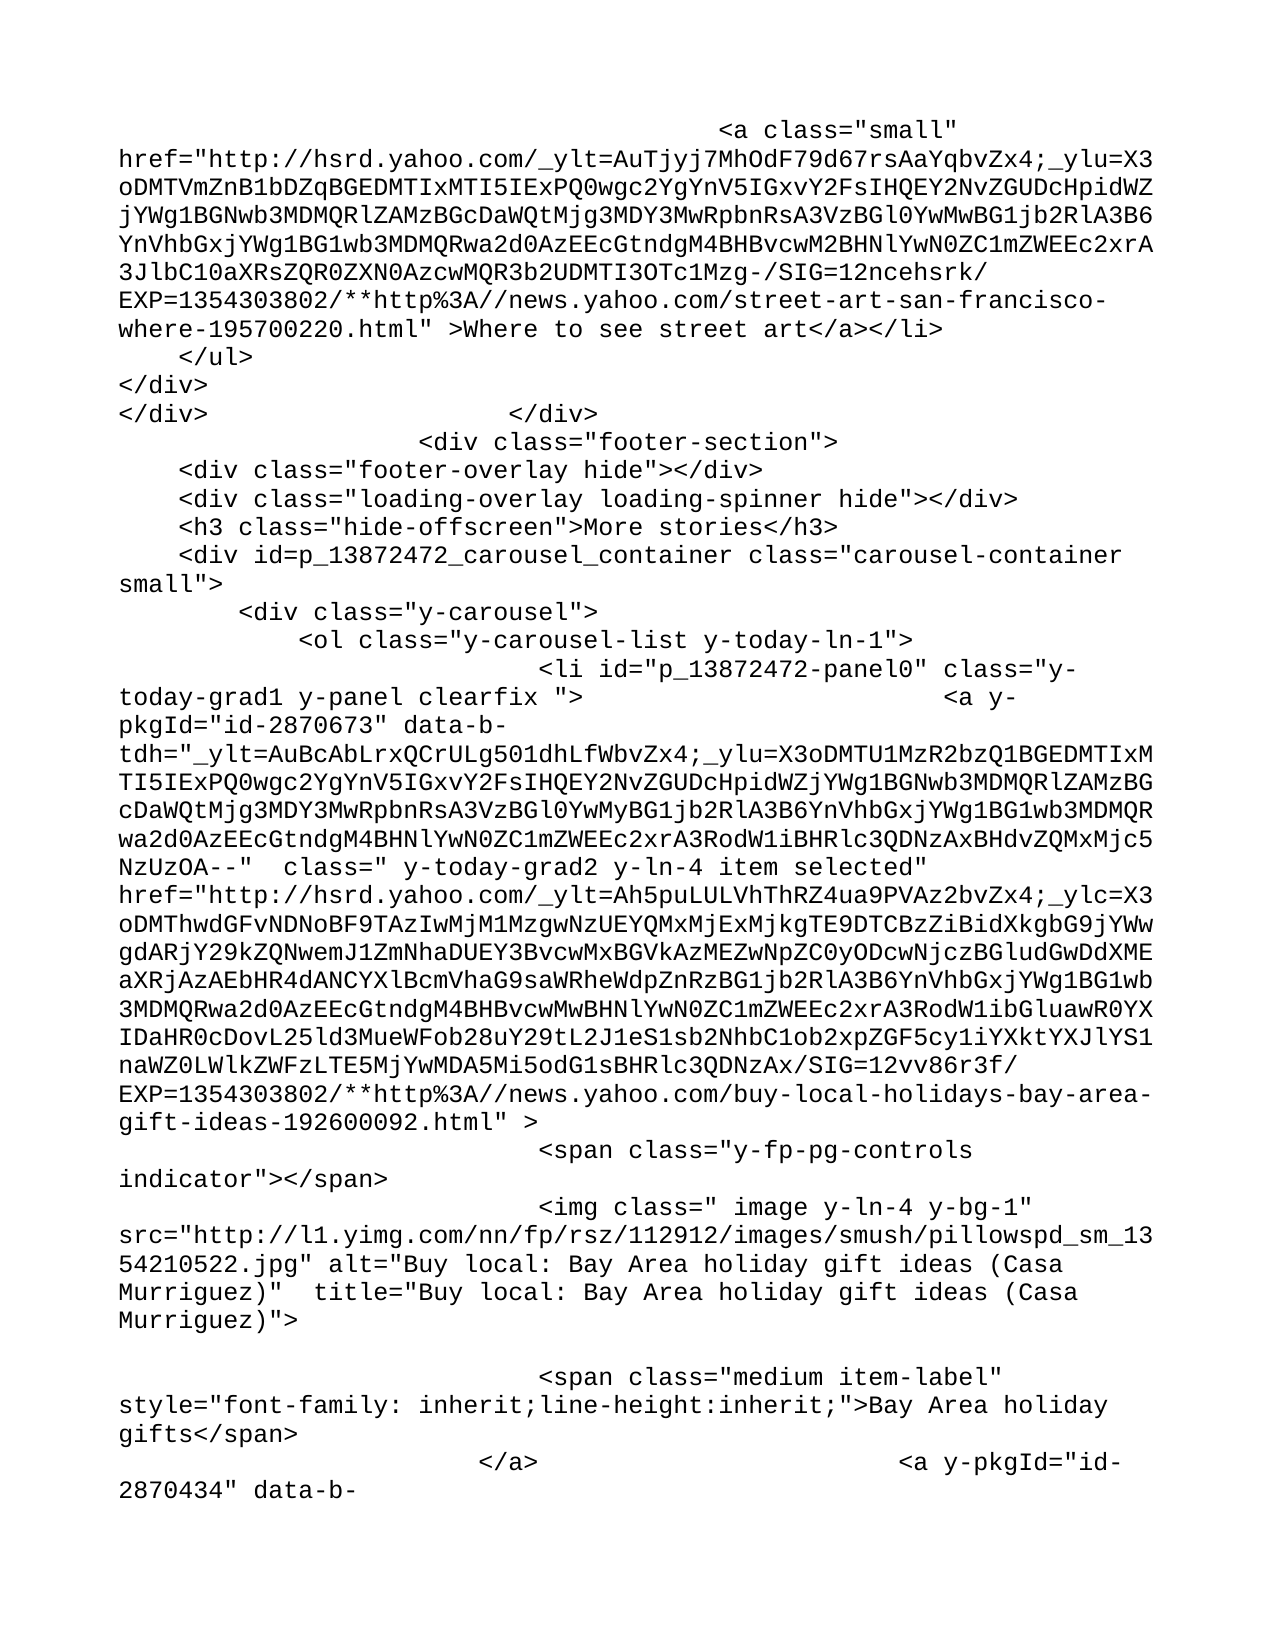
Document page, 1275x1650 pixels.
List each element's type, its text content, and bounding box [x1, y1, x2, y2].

text <a class="small" href="http://hsrd.yahoo.com/_ylt=AuTjyj7MhOdF79d67rsAaYqbvZx4;_ylu=X3oDMTVmZnB1bDZqBGEDMTIxMTI5IExPQ0wgc2YgYnV5IGxvY2FsIHQEY2NvZGUDcHpidWZjYWg1BGNwb3MDMQRlZAMzBGcDaWQtMjg3MDY3MwRpbnRsA3VzBGl0YwMwBG1jb2RlA3B6YnVhbGxjYWg1BG1wb3MDMQRwa2d0AzEEcGtndgM4BHBvcwM2BHNlYwN0ZC1mZWEEc2xrA3JlbC10aXRsZQR0ZXN0AzcwMQR3b2UDMTI3OTc1Mzg-/SIG=12ncehsrk/EXP=1354303802/**http%3A//news.yahoo.com/street-art-san-francisco-where-195700220.html" >Where to see street art</a></li> [118, 118, 1157, 345]
text <img class=" image y-ln-4 y-bg-1" src="http://l1.yimg.com/nn/fp/rsz/112912/images/smush/pillowspd_sm_1354210522.jpg" alt="Buy local: Bay Area holiday gift ideas (Casa Murriguez)" title="Buy local: Bay Area holiday gift ideas (Casa Murriguez)"> [118, 1195, 1157, 1336]
text <li id="p_13872472-panel0" class="y-today-grad1 y-panel clearfix "> <a y-pkgId="id-2870673" data-b-tdh="_ylt=AuBcAbLrxQCrULg501dhLfWbvZx4;_ylu=X3oDMTU1MzR2bzQ1BGEDMTIxMTI5IExPQ0wgc2YgYnV5IGxvY2FsIHQEY2NvZGUDcHpidWZjYWg1BGNwb3MDMQRlZAMzBGcDaWQtMjg3MDY3MwRpbnRsA3VzBGl0YwMyBG1jb2RlA3B6YnVhbGxjYWg1BG1wb3MDMQRwa2d0AzEEcGtndgM4BHNlYwN0ZC1mZWEEc2xrA3RodW1iBHRlc3QDNzAxBHdvZQMxMjc5NzUzOA--" class=" y-today-grad2 y-ln-4 item selected" href="http://hsrd.yahoo.com/_ylt=Ah5puLULVhThRZ4ua9PVAz2bvZx4;_ylc=X3oDMThwdGFvNDNoBF9TAzIwMjM1MzgwNzUEYQMxMjExMjkgTE9DTCBzZiBidXkgbG9jYWwgdARjY29kZQNwemJ1ZmNhaDUEY3BvcwMxBGVkAzMEZwNpZC0yODcwNjczBGludGwDdXMEaXRjAzAEbHR4dANCYXlBcmVhaG9saWRheWdpZnRzBG1jb2RlA3B6YnVhbGxjYWg1BG1wb3MDMQRwa2d0AzEEcGtndgM4BHBvcwMwBHNlYwN0ZC1mZWEEc2xrA3RodW1ibGluawR0YXIDaHR0cDovL25ld3MueWFob28uY29tL2J1eS1sb2NhbC1ob2xpZGF5cy1iYXktYXJlYS1naWZ0LWlkZWFzLTE5MjYwMDA5Mi5odG1sBHRlc3QDNzAx/SIG=12vv86r3f/EXP=1354303802/**http%3A//news.yahoo.com/buy-local-holidays-bay-area-gift-ideas-192600092.html" > [118, 656, 1157, 1138]
text <div class="footer-overlay hide"></div> [118, 458, 1157, 486]
text <ol class="y-carousel-list y-today-ln-1"> [118, 628, 1157, 656]
text <div class="loading-overlay loading-spinner hide"></div> [118, 486, 1157, 515]
text </ul> [118, 345, 1157, 373]
text <span class="medium item-label" style="font-family: inherit;line-height:inherit;">Bay Area holiday gifts</span> [118, 1365, 1157, 1450]
text </a> <a y-pkgId="id-2870434" data-b- [118, 1450, 1157, 1506]
text </div> </div> [118, 401, 1157, 430]
text </div> [118, 373, 1157, 401]
text <h3 class="hide-offscreen">More stories</h3> [118, 515, 1157, 543]
text <span class="y-fp-pg-controls indicator"></span> [118, 1138, 1157, 1195]
text <div class="footer-section"> [118, 430, 1157, 458]
text <div id=p_13872472_carousel_container class="carousel-container small"> [118, 543, 1157, 600]
text <div class="y-carousel"> [118, 600, 1157, 628]
